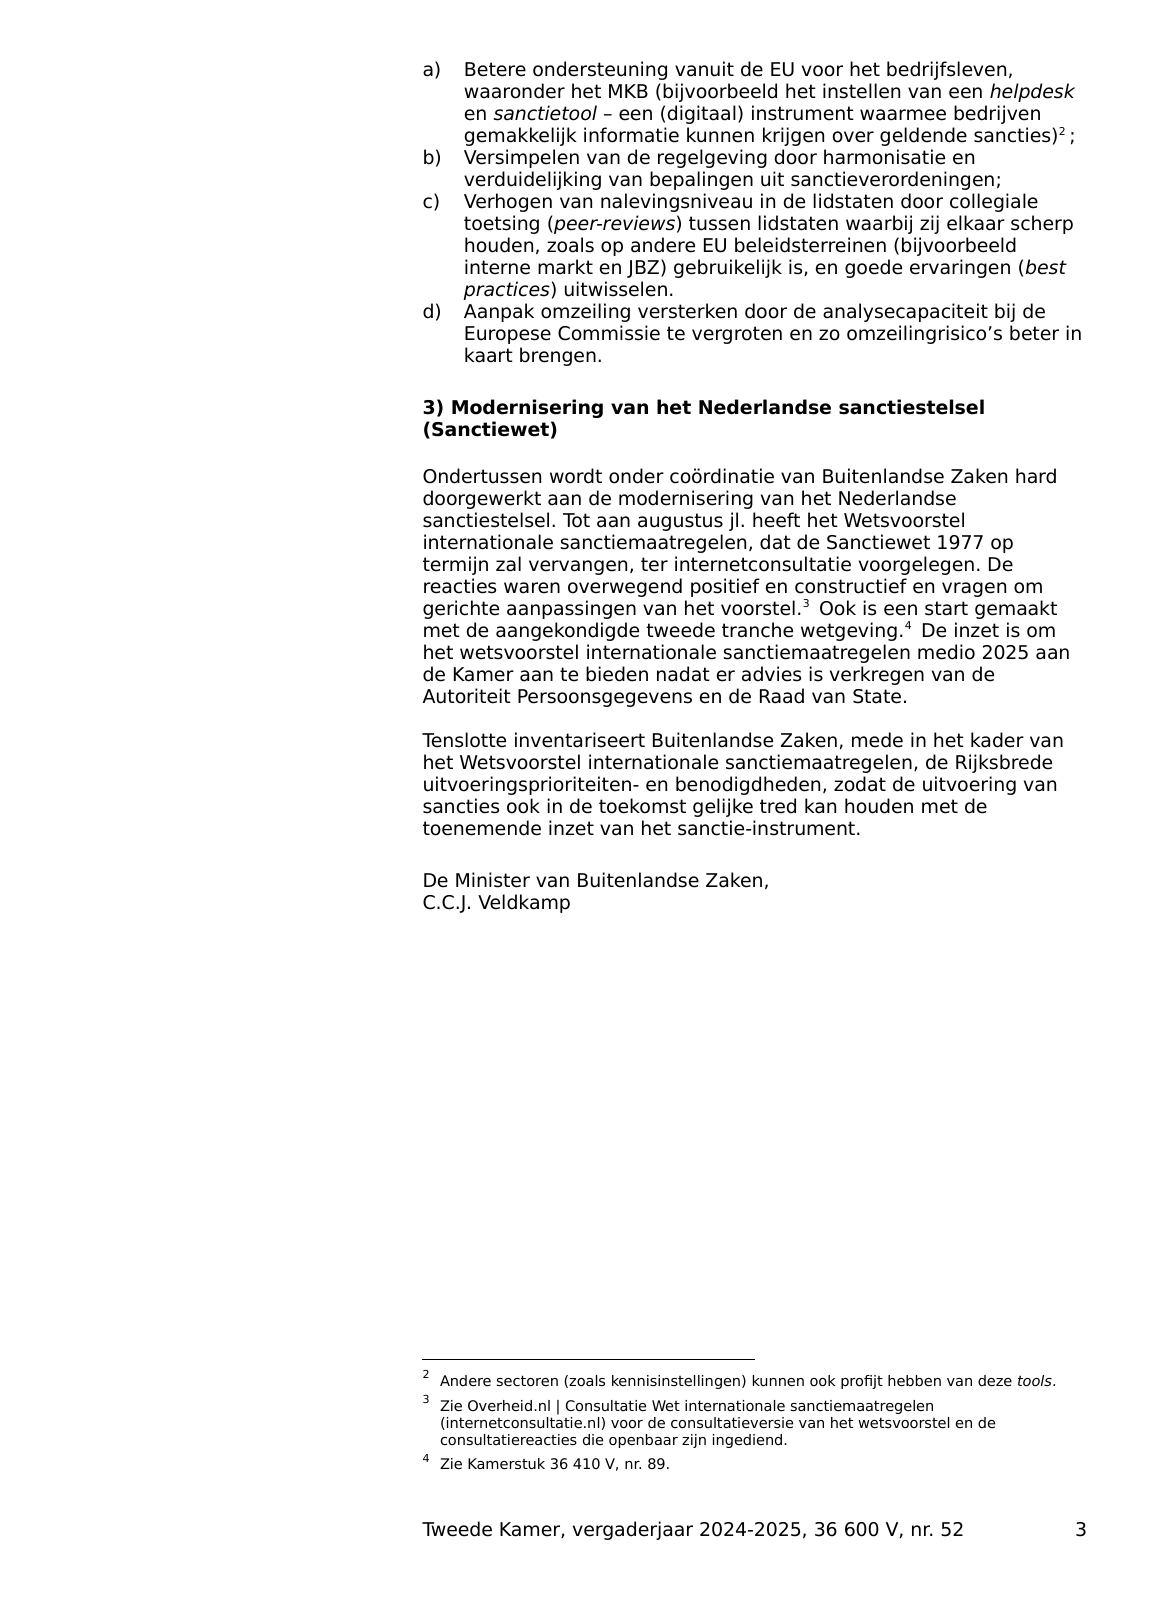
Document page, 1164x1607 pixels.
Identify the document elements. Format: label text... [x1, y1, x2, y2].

text Zie Kamerstuk 36 410 V, nr. 89. [422, 1452, 1087, 1474]
subtitle 3) Modernisering van het Nederlandse sanctiestelsel (Sanctiewet) [422, 397, 1087, 441]
text Tenslotte inventariseert Buitenlandse Zaken, mede in het kader van het Wetsvoorstel internationale sanctiemaatregelen, de Rijksbrede uitvoeringsprioriteiten- en benodigdheden, zodat de uitvoering van sancties ook in de toekomst gelijke tred kan houden met de toenemende inzet van het sanctie-instrument. [422, 730, 1087, 839]
text Andere sectoren (zoals kennisinstellingen) kunnen ook profijt hebben van deze tools. [422, 1368, 1087, 1391]
text De Minister van Buitenlandse Zaken, C.C.J. Veldkamp [422, 869, 1087, 913]
text Ondertussen wordt onder coördinatie van Buitenlandse Zaken hard doorgewerkt aan de modernisering van het Nederlandse sanctiestelsel. Tot aan augustus jl. heeft het Wetsvoorstel internationale sanctiemaatregelen, dat de Sanctiewet 1977 op termijn zal vervangen, ter internetconsultatie voorgelegen. De reacties waren overwegend positief en constructief en vragen om gerichte aanpassingen van het voorstel. Ook is een start gemaakt met de aangekondigde tweede tranche wetgeving. De inzet is om het wetsvoorstel internationale sanctiemaatregelen medio 2025 aan de Kamer aan te bieden nadat er advies is verkregen van de Autoriteit Persoonsgegevens en de Raad van State. [422, 466, 1087, 707]
text a) Betere ondersteuning vanuit de EU voor het bedrijfsleven, waaronder het MKB (bijvoorbeeld het instellen van een helpdesk en sanctietool – een (digitaal) instrument waarmee bedrijven gemakkelijk informatie kunnen krijgen over geldende sancties); [422, 59, 1087, 147]
text d) Aanpak omzeiling versterken door de analysecapaciteit bij de Europese Commissie te vergroten en zo omzeilingrisico’s beter in kaart brengen. [422, 301, 1087, 367]
text Zie Overheid.nl | Consultatie Wet internationale sanctiemaatregelen (internetconsultatie.nl) voor de consultatieversie van het wetsvoorstel en de consultatiereacties die openbaar zijn ingediend. [422, 1393, 1087, 1449]
text c) Verhogen van nalevingsniveau in de lidstaten door collegiale toetsing (peer-reviews) tussen lidstaten waarbij zij elkaar scherp houden, zoals op andere EU beleidsterreinen (bijvoorbeeld interne markt en JBZ) gebruikelijk is, en goede ervaringen (best practices) uitwisselen. [422, 191, 1087, 301]
text b) Versimpelen van de regelgeving door harmonisatie en verduidelijking van bepalingen uit sanctieverordeningen; [422, 147, 1087, 191]
